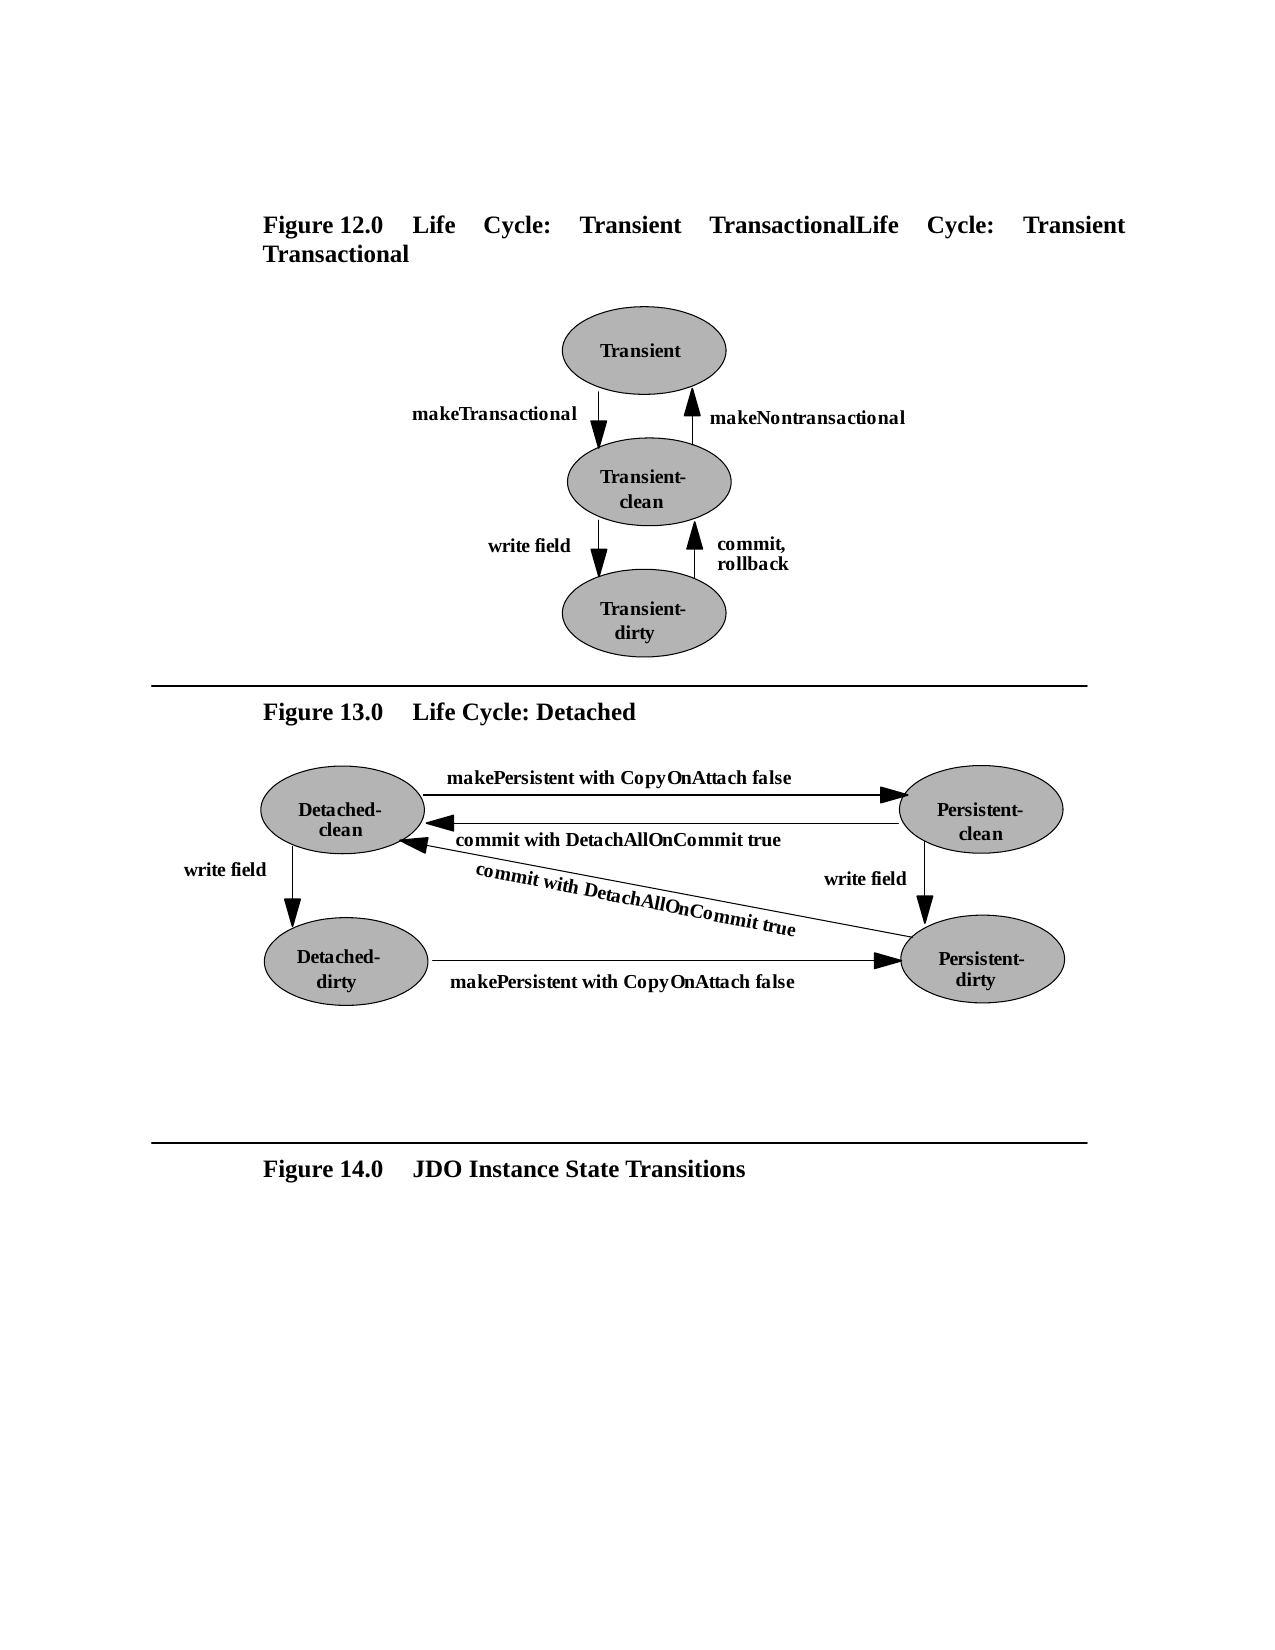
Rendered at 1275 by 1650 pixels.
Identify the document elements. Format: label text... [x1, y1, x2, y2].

text Figure 12.0 Life Cycle: Transient TransactionalLife Cycle: Transient Transactional [262, 210, 1125, 267]
text Figure 13.0 Life Cycle: Detached [262, 697, 1125, 725]
text Figure 14.0 JDO Instance State Transitions [262, 1154, 1125, 1183]
